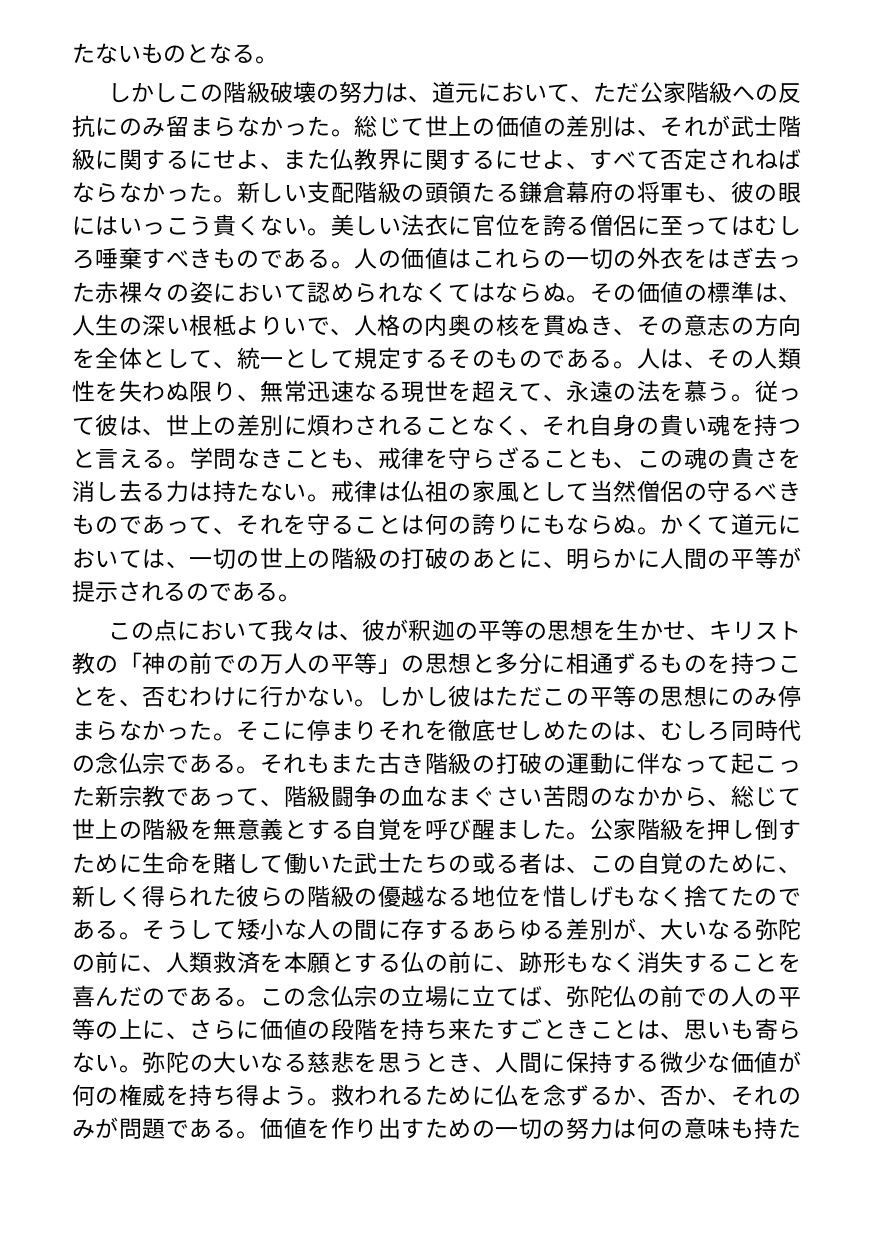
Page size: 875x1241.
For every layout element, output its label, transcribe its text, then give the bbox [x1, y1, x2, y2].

text しかしこの階級破壊の努力は、道元において、ただ公家階級への反抗にのみ留まらなかった。総じて世上の価値の差別は、それが武士階級に関するにせよ、また仏教界に関するにせよ、すべて否定されねばならなかった。新しい支配階級の頭領たる鎌倉幕府の将軍も、彼の眼にはいっこう貴くない。美しい法衣に官位を誇る僧侶に至ってはむしろ唾棄すべきものである。人の価値はこれらの一切の外衣をはぎ去った赤裸々の姿において認められなくてはならぬ。その価値の標準は、人生の深い根柢よりいで、人格の内奥の核を貫ぬき、その意志の方向を全体として、統一として規定するそのものである。人は、その人類性を失わぬ限り、無常迅速なる現世を超えて、永遠の法を慕う。従って彼は、世上の差別に煩わされることなく、それ自身の貴い魂を持つと言える。学問なきことも、戒律を守らざることも、この魂の貴さを消し去る力は持たない。戒律は仏祖の家風として当然僧侶の守るべきものであって、それを守ることは何の誇りにもならぬ。かくて道元においては、一切の世上の階級の打破のあとに、明らかに人間の平等が提示されるのである。 [72, 75, 802, 607]
text この点において我々は、彼が釈迦の平等の思想を生かせ、キリスト教の「神の前での万人の平等」の思想と多分に相通ずるものを持つことを、否むわけに行かない。しかし彼はただこの平等の思想にのみ停まらなかった。そこに停まりそれを徹底せしめたのは、むしろ同時代の念仏宗である。それもまた古き階級の打破の運動に伴なって起こった新宗教であって、階級闘争の血なまぐさい苦悶のなかから、総じて世上の階級を無意義とする自覚を呼び醒ました。公家階級を押し倒すために生命を賭して働いた武士たちの或る者は、この自覚のために、新しく得られた彼らの階級の優越なる地位を惜しげもなく捨てたのである。そうして矮小な人の間に存するあらゆる差別が、大いなる弥陀の前に、人類救済を本願とする仏の前に、跡形もなく消失することを喜んだのである。この念仏宗の立場に立てば、弥陀仏の前での人の平等の上に、さらに価値の段階を持ち来たすごときことは、思いも寄らない。弥陀の大いなる慈悲を思うとき、人間に保持する微少な価値が何の権威を持ち得よう。救われるために仏を念ずるか、否か、それのみが問題である。価値を作り出すための一切の努力は何の意味も持た [72, 613, 802, 1144]
text たないものとなる。 [72, 36, 802, 69]
